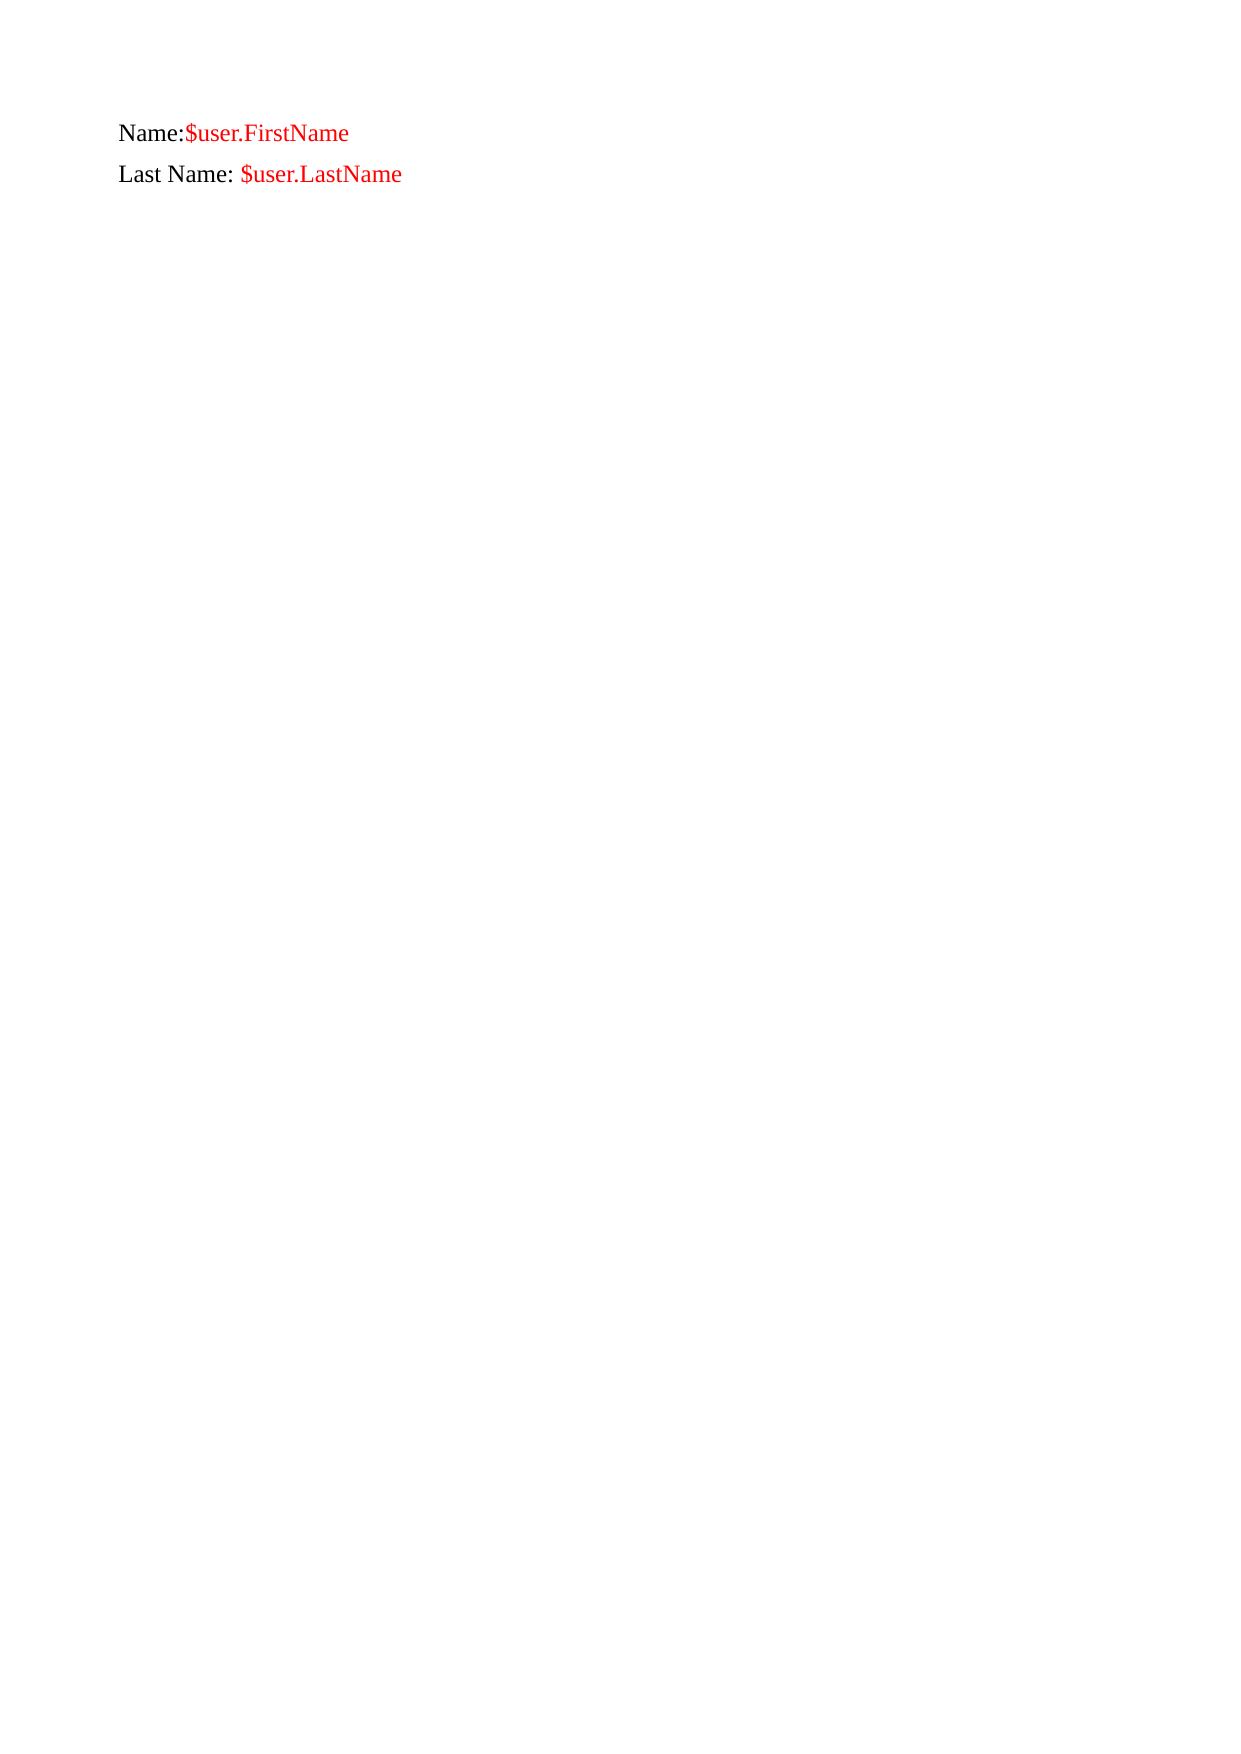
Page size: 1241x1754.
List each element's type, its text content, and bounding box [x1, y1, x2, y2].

text Last Name: $user.LastName [118, 159, 1122, 188]
text Name:$user.FirstName [118, 118, 1122, 147]
